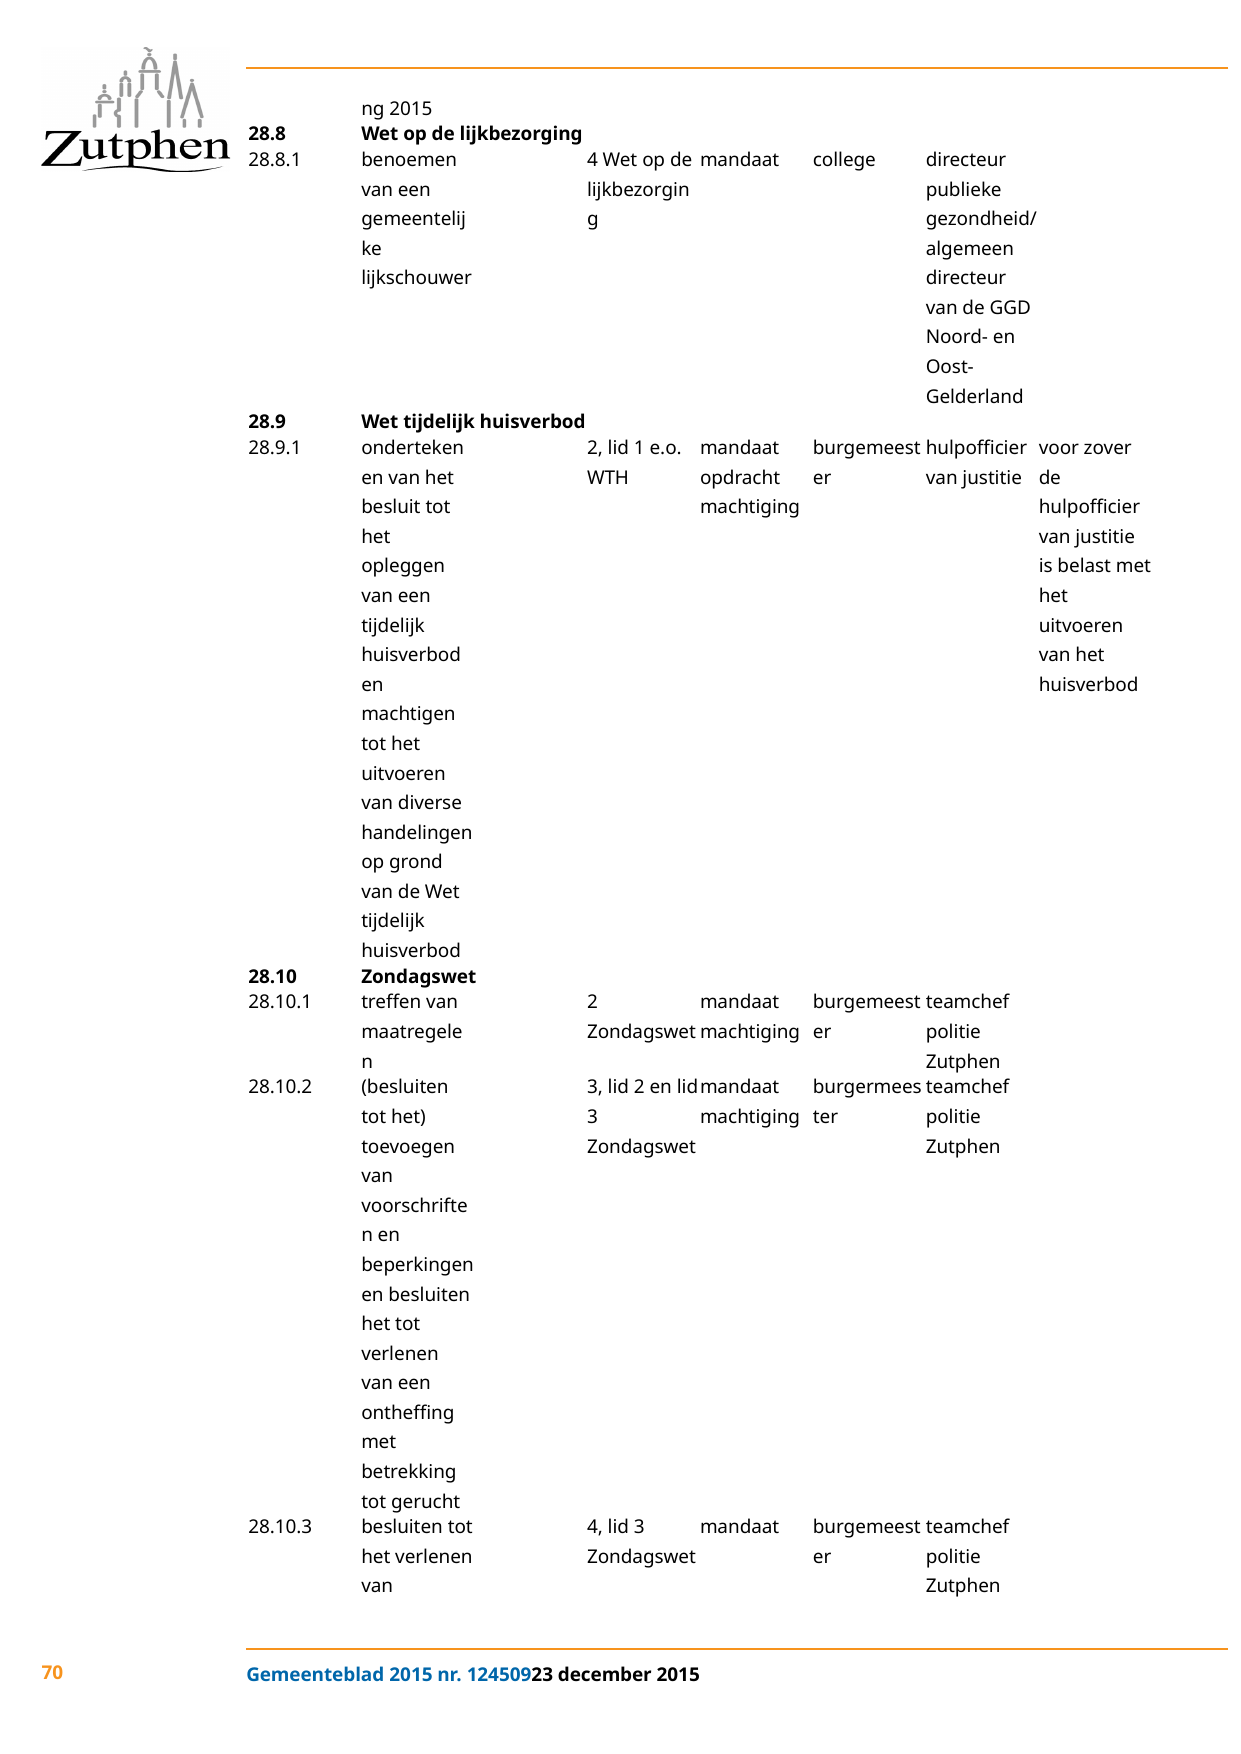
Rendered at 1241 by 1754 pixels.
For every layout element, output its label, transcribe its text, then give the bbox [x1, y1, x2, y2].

table_cell burgemeester [813, 434, 926, 963]
table_cell [1039, 1074, 1152, 1513]
table_cell 28.8.1 [248, 146, 361, 409]
table_cell 28.10.2 [248, 1074, 361, 1513]
table_cell ng 2015 [361, 95, 474, 121]
table_cell [248, 95, 361, 121]
table_cell 2 Zondagswet [587, 989, 700, 1074]
table_cell mandaat [700, 1514, 813, 1598]
table_cell hulpofficier van justitie [926, 434, 1038, 963]
table_cell ondertekenen van het besluit tot het opleggen van een tijdelijk huisverbod en machtigen tot het uitvoeren van diverse handelingen op grond van de Wet tijdelijk huisverbod [361, 434, 474, 963]
table_cell [1039, 95, 1152, 121]
table_cell 3, lid 2 en lid 3 Zondagswet [587, 1074, 700, 1513]
table_cell [1039, 146, 1152, 409]
table_cell [474, 146, 587, 409]
table_cell teamchef politie Zutphen [926, 1514, 1038, 1598]
table_cell [474, 95, 587, 121]
table_cell 4 Wet op de lijkbezorging [587, 146, 700, 409]
table_cell mandaat machtiging [700, 989, 813, 1074]
table_cell 28.10.3 [248, 1514, 361, 1598]
table_cell [474, 1514, 587, 1598]
table_cell teamchef politie Zutphen [926, 1074, 1038, 1513]
table_cell 2, lid 1 e.o. WTH [587, 434, 700, 963]
table_cell burgemeester [813, 1514, 926, 1598]
table_cell 4, lid 3 Zondagswet [587, 1514, 700, 1598]
table_cell 28.9.1 [248, 434, 361, 963]
table_cell Wet op de lijkbezorging [361, 121, 1152, 146]
table_cell 28.10.1 [248, 989, 361, 1074]
table_cell [926, 95, 1038, 121]
table_cell treffen van maatregelen [361, 989, 474, 1074]
table_cell college [813, 146, 926, 409]
table_cell voor zover de hulpofficier van justitie is belast met het uitvoeren van het huisverbod [1039, 434, 1152, 963]
table_cell 28.10 [248, 963, 361, 989]
table_cell [700, 95, 813, 121]
table_cell mandaat opdracht machtiging [700, 434, 813, 963]
table_cell burgemeester [813, 989, 926, 1074]
table_cell directeur publieke gezondheid/ algemeen directeur van de GGD Noord- en Oost-Gelderland [926, 146, 1038, 409]
table_cell [1039, 989, 1152, 1074]
table_cell [474, 434, 587, 963]
table_cell burgermeester [813, 1074, 926, 1513]
picture [41, 47, 231, 172]
table_cell 28.8 [248, 121, 361, 146]
table_cell [813, 95, 926, 121]
table_cell 28.9 [248, 409, 361, 434]
table_cell [587, 95, 700, 121]
table_cell mandaat [700, 146, 813, 409]
table_cell Zondagswet [361, 963, 1152, 989]
table_cell [1039, 1514, 1152, 1598]
table_cell teamchef politie Zutphen [926, 989, 1038, 1074]
table_cell mandaat machtiging [700, 1074, 813, 1513]
table_cell [474, 1074, 587, 1513]
table_cell besluiten tot het verlenen van [361, 1514, 474, 1598]
table_cell (besluiten tot het) toevoegen van voorschriften en beperkingen en besluiten het tot verlenen van een ontheffing met betrekking tot gerucht [361, 1074, 474, 1513]
table_cell Wet tijdelijk huisverbod [361, 409, 1152, 434]
table_cell [474, 989, 587, 1074]
table_cell benoemen van een gemeentelijke lijkschouwer [361, 146, 474, 409]
